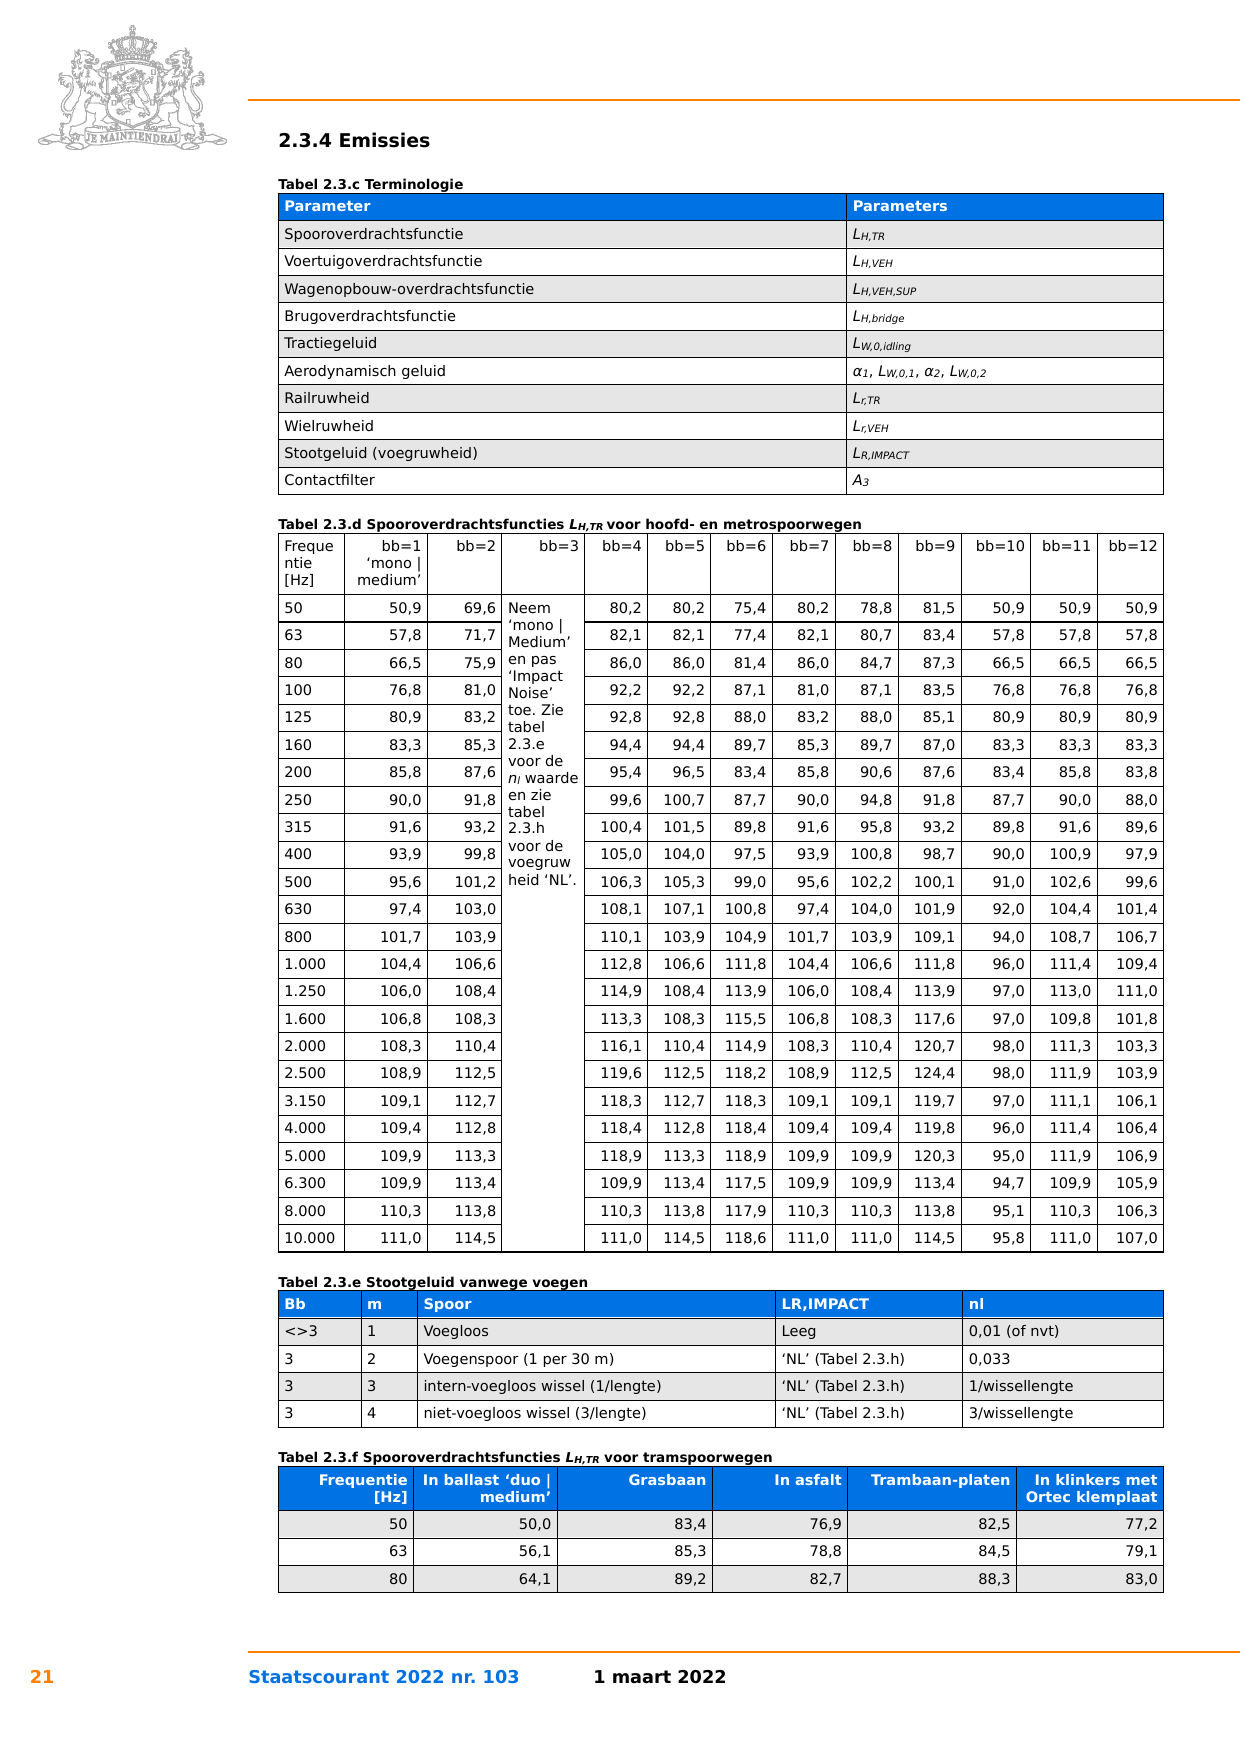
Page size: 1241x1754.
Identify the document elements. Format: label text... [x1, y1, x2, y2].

table_cell 87,3 [899, 650, 961, 676]
table_cell 111,4 [1031, 951, 1097, 977]
table_cell 118,6 [711, 1225, 772, 1251]
table_cell Lr,TR [847, 385, 1163, 412]
table_cell Neem ‘mono |Medium’ en pas ‘Impact Noise’ toe. Zie tabel 2.3.e voor de nl waarde en zie tabel 2.3.h voor de voegruwheid ‘NL’. [502, 595, 584, 1251]
table_cell 83,3 [1031, 732, 1097, 758]
table_cell 103,0 [428, 896, 501, 923]
table_cell Voertuigoverdrachtsfunctie [279, 249, 846, 275]
table_cell bb=6 [711, 534, 772, 594]
table_cell Spoor [418, 1291, 775, 1317]
table_cell 87,6 [428, 759, 501, 786]
table_cell 83,5 [899, 677, 961, 703]
table_cell Leeg [776, 1319, 962, 1345]
table_cell 97,5 [711, 842, 772, 868]
table_cell 2.000 [279, 1033, 344, 1060]
table_cell 106,0 [773, 979, 835, 1005]
table_cell α1, LW,0,1, α2, LW,0,2 [847, 358, 1163, 384]
table_cell 116,1 [585, 1033, 647, 1060]
table_cell 95,0 [962, 1143, 1030, 1169]
table_cell 101,9 [899, 896, 961, 923]
table_cell 107,1 [648, 896, 710, 923]
table_cell 108,9 [345, 1061, 427, 1087]
table_cell 86,0 [585, 650, 647, 676]
table_cell 98,7 [899, 842, 961, 868]
table_cell 95,8 [962, 1225, 1030, 1251]
table_cell 82,1 [773, 623, 835, 649]
table_cell In klinkers met Ortec klemplaat [1017, 1467, 1163, 1510]
table_cell 64,1 [414, 1566, 557, 1592]
table_cell 108,3 [773, 1033, 835, 1060]
table_cell 112,5 [836, 1061, 898, 1087]
table_cell Frequentie [Hz] [279, 534, 344, 594]
table_cell 89,8 [711, 814, 772, 841]
table_cell 81,5 [899, 595, 961, 621]
table_cell intern-voegloos wissel (1/lengte) [418, 1373, 775, 1400]
table_cell 57,8 [962, 623, 1030, 649]
table_cell 79,1 [1017, 1539, 1163, 1565]
table_cell 100,1 [899, 869, 961, 895]
table_header Tabel 2.3.d Spooroverdrachtsfuncties LH,TR voor hoofd- en metrospoorwegen [278, 517, 1163, 533]
table_cell Trambaan-platen [848, 1467, 1016, 1510]
table_cell 63 [279, 1539, 413, 1565]
table_cell 109,9 [345, 1170, 427, 1197]
table_cell 114,5 [899, 1225, 961, 1251]
table_cell bb=4 [585, 534, 647, 594]
table_cell 3 [279, 1346, 361, 1372]
table_cell 98,0 [962, 1061, 1030, 1087]
table_cell 50,9 [1031, 595, 1097, 621]
table_cell 50 [279, 1511, 413, 1537]
table_cell 105,9 [1098, 1170, 1163, 1197]
table_cell 66,5 [1098, 650, 1163, 676]
table_cell 91,6 [1031, 814, 1097, 841]
table_cell 111,0 [1031, 1225, 1097, 1251]
table_cell 50,9 [1098, 595, 1163, 621]
table_cell 85,3 [428, 732, 501, 758]
table_cell 111,0 [585, 1225, 647, 1251]
table_cell 95,6 [773, 869, 835, 895]
table_cell 113,4 [648, 1170, 710, 1197]
table_cell 113,8 [899, 1198, 961, 1224]
table_cell 93,2 [428, 814, 501, 841]
table_cell 101,5 [648, 814, 710, 841]
table_header Tabel 2.3.c Terminologie [278, 177, 1163, 193]
table_cell 95,8 [836, 814, 898, 841]
table_cell 80 [279, 1566, 413, 1592]
table_cell 118,4 [585, 1116, 647, 1142]
table_cell bb=9 [899, 534, 961, 594]
table_cell 101,8 [1098, 1006, 1163, 1032]
table_cell bb=2 [428, 534, 501, 594]
table_cell 100,8 [836, 842, 898, 868]
table_cell 80,7 [836, 623, 898, 649]
table_cell 109,4 [1098, 951, 1163, 977]
table_cell 85,1 [899, 705, 961, 731]
table_cell 101,2 [428, 869, 501, 895]
subtitle 2.3.4 Emissies [278, 130, 1163, 152]
table_cell 112,8 [648, 1116, 710, 1142]
table_cell 112,7 [648, 1088, 710, 1114]
table_cell 250 [279, 787, 344, 813]
table_cell 94,8 [836, 787, 898, 813]
table_cell 92,0 [962, 896, 1030, 923]
table_cell 117,9 [711, 1198, 772, 1224]
table_cell Parameters [847, 194, 1163, 220]
table_cell 85,8 [1031, 759, 1097, 786]
table_cell 88,0 [1098, 787, 1163, 813]
table_cell 78,8 [836, 595, 898, 621]
table_cell 118,3 [711, 1088, 772, 1114]
table_cell 82,5 [848, 1511, 1016, 1537]
table_cell 105,3 [648, 869, 710, 895]
table_cell 106,6 [428, 951, 501, 977]
table_cell bb=12 [1098, 534, 1163, 594]
table_cell 104,4 [345, 951, 427, 977]
table_cell 106,4 [1098, 1116, 1163, 1142]
table_cell 86,0 [648, 650, 710, 676]
table_cell 118,4 [711, 1116, 772, 1142]
table_cell 160 [279, 732, 344, 758]
table_cell 91,0 [962, 869, 1030, 895]
table_cell 97,4 [773, 896, 835, 923]
table_cell 76,9 [713, 1511, 847, 1537]
table_cell 108,4 [428, 979, 501, 1005]
table_cell 111,9 [1031, 1143, 1097, 1169]
table_cell 110,3 [836, 1198, 898, 1224]
table_cell In asfalt [713, 1467, 847, 1510]
table_cell 109,1 [836, 1088, 898, 1114]
table_cell 56,1 [414, 1539, 557, 1565]
table_cell 3 [362, 1373, 417, 1400]
table_cell bb=8 [836, 534, 898, 594]
table_cell 800 [279, 924, 344, 950]
table_cell 106,0 [345, 979, 427, 1005]
table_cell 96,0 [962, 1116, 1030, 1142]
table_cell 94,4 [648, 732, 710, 758]
table_cell niet-voegloos wissel (3/lengte) [418, 1401, 775, 1427]
table_cell Bb [279, 1291, 361, 1317]
table_cell 104,0 [648, 842, 710, 868]
table_cell 87,7 [711, 787, 772, 813]
table_cell 95,4 [585, 759, 647, 786]
table_cell 113,9 [711, 979, 772, 1005]
table_cell A3 [847, 468, 1163, 494]
table_cell 94,0 [962, 924, 1030, 950]
table_cell 117,6 [899, 1006, 961, 1032]
table_cell 108,3 [345, 1033, 427, 1060]
table_cell 111,0 [1098, 979, 1163, 1005]
table_cell In ballast ‘duo | medium’ [414, 1467, 557, 1510]
table_cell 106,8 [773, 1006, 835, 1032]
table_cell 83,3 [1098, 732, 1163, 758]
table_cell 113,8 [428, 1198, 501, 1224]
table_cell 108,7 [1031, 924, 1097, 950]
table_cell 1.250 [279, 979, 344, 1005]
table_cell 111,8 [711, 951, 772, 977]
table_cell 89,8 [962, 814, 1030, 841]
table_cell 93,9 [345, 842, 427, 868]
table_cell 99,8 [428, 842, 501, 868]
table_cell 76,8 [1031, 677, 1097, 703]
table_cell 6.300 [279, 1170, 344, 1197]
table_cell 108,9 [773, 1061, 835, 1087]
table_cell Aerodynamisch geluid [279, 358, 846, 384]
table_cell 75,4 [711, 595, 772, 621]
table_cell 91,8 [899, 787, 961, 813]
table_cell 83,0 [1017, 1566, 1163, 1592]
table_cell 200 [279, 759, 344, 786]
table_cell 80,9 [1098, 705, 1163, 731]
table_cell 63 [279, 623, 344, 649]
table_cell 85,3 [558, 1539, 712, 1565]
table_cell 106,7 [1098, 924, 1163, 950]
table_cell 96,5 [648, 759, 710, 786]
table_cell 110,3 [345, 1198, 427, 1224]
table_cell 107,0 [1098, 1225, 1163, 1251]
table_cell LR,IMPACT [847, 440, 1163, 467]
table_cell 97,4 [345, 896, 427, 923]
table_cell 99,0 [711, 869, 772, 895]
table_cell 112,8 [585, 951, 647, 977]
table_cell 109,1 [773, 1088, 835, 1114]
table_cell 109,8 [1031, 1006, 1097, 1032]
table_cell 108,3 [836, 1006, 898, 1032]
table_cell 106,3 [1098, 1198, 1163, 1224]
table_cell 111,3 [1031, 1033, 1097, 1060]
table_cell 80,9 [345, 705, 427, 731]
table_cell 87,0 [899, 732, 961, 758]
table_cell 83,4 [711, 759, 772, 786]
table_cell 97,0 [962, 1006, 1030, 1032]
table_cell 113,9 [899, 979, 961, 1005]
table_cell 90,0 [1031, 787, 1097, 813]
table_cell 100,9 [1031, 842, 1097, 868]
table_cell 80,2 [585, 595, 647, 621]
table_header Tabel 2.3.f Spooroverdrachtsfuncties LH,TR voor tramspoorwegen [278, 1450, 1163, 1466]
table_cell 108,3 [428, 1006, 501, 1032]
table_cell 71,7 [428, 623, 501, 649]
table_cell 75,9 [428, 650, 501, 676]
table_cell 118,3 [585, 1088, 647, 1114]
table_cell 84,7 [836, 650, 898, 676]
table_cell 57,8 [1031, 623, 1097, 649]
table_cell 81,0 [773, 677, 835, 703]
table_cell Lr,VEH [847, 413, 1163, 439]
table_cell 76,8 [345, 677, 427, 703]
table_cell 106,8 [345, 1006, 427, 1032]
table_cell Stootgeluid (voegruwheid) [279, 440, 846, 467]
table_cell 83,4 [962, 759, 1030, 786]
table_cell 80 [279, 650, 344, 676]
table_cell 106,9 [1098, 1143, 1163, 1169]
table_cell 113,4 [428, 1170, 501, 1197]
table_cell 89,6 [1098, 814, 1163, 841]
table_cell 109,9 [773, 1170, 835, 1197]
table_cell 103,9 [836, 924, 898, 950]
table_cell 111,0 [773, 1225, 835, 1251]
table_cell LH,VEH,SUP [847, 276, 1163, 302]
table_cell 1.600 [279, 1006, 344, 1032]
table_cell 83,2 [428, 705, 501, 731]
table_cell 630 [279, 896, 344, 923]
table_cell Brugoverdrachtsfunctie [279, 303, 846, 329]
table_cell 124,4 [899, 1061, 961, 1087]
table_cell 120,7 [899, 1033, 961, 1060]
table_cell 92,2 [585, 677, 647, 703]
table_cell 50,9 [345, 595, 427, 621]
table_cell 103,3 [1098, 1033, 1163, 1060]
table_cell 2 [362, 1346, 417, 1372]
table_cell 81,4 [711, 650, 772, 676]
table_cell 95,6 [345, 869, 427, 895]
table_cell 88,0 [711, 705, 772, 731]
table_cell 85,3 [773, 732, 835, 758]
table_cell 3 [279, 1373, 361, 1400]
table_cell Contactfilter [279, 468, 846, 494]
table_cell 113,8 [648, 1198, 710, 1224]
table_cell 88,3 [848, 1566, 1016, 1592]
table_cell 82,7 [713, 1566, 847, 1592]
table_cell Spooroverdrachtsfunctie [279, 221, 846, 247]
table_cell 106,3 [585, 869, 647, 895]
table_cell 119,8 [899, 1116, 961, 1142]
table_cell 81,0 [428, 677, 501, 703]
table_cell 112,8 [428, 1116, 501, 1142]
table_cell bb=10 [962, 534, 1030, 594]
table_cell 104,4 [1031, 896, 1097, 923]
table_cell Voegenspoor (1 per 30 m) [418, 1346, 775, 1372]
table_cell 57,8 [1098, 623, 1163, 649]
table_cell 109,1 [899, 924, 961, 950]
table_cell <>3 [279, 1319, 361, 1345]
table_cell 104,0 [836, 896, 898, 923]
table_cell 4.000 [279, 1116, 344, 1142]
table_cell Grasbaan [558, 1467, 712, 1510]
table_cell ‘NL’ (Tabel 2.3.h) [776, 1373, 962, 1400]
table_cell Frequentie [Hz] [279, 1467, 413, 1510]
table_cell 0,01 (of nvt) [963, 1319, 1163, 1345]
table_cell 118,2 [711, 1061, 772, 1087]
table_cell 119,6 [585, 1061, 647, 1087]
table_cell 102,6 [1031, 869, 1097, 895]
table_cell 104,4 [773, 951, 835, 977]
table_cell 108,4 [836, 979, 898, 1005]
table_cell 94,4 [585, 732, 647, 758]
table_cell 1 [362, 1319, 417, 1345]
table_cell Voegloos [418, 1319, 775, 1345]
table_cell 109,1 [345, 1088, 427, 1114]
table_cell 400 [279, 842, 344, 868]
table_cell 111,0 [345, 1225, 427, 1251]
table_cell 103,9 [428, 924, 501, 950]
table_cell 97,9 [1098, 842, 1163, 868]
table_cell 78,8 [713, 1539, 847, 1565]
table_cell 76,8 [1098, 677, 1163, 703]
table_cell 104,9 [711, 924, 772, 950]
table_cell 114,5 [648, 1225, 710, 1251]
table_cell 110,3 [1031, 1198, 1097, 1224]
table_cell 115,5 [711, 1006, 772, 1032]
table_cell 102,2 [836, 869, 898, 895]
table_cell 80,9 [1031, 705, 1097, 731]
table_cell Railruwheid [279, 385, 846, 412]
table_cell 66,5 [962, 650, 1030, 676]
table_cell 108,4 [648, 979, 710, 1005]
table_cell 80,9 [962, 705, 1030, 731]
table_cell 111,0 [836, 1225, 898, 1251]
table_cell 108,3 [648, 1006, 710, 1032]
table_cell 101,7 [773, 924, 835, 950]
table_cell 91,8 [428, 787, 501, 813]
table_cell 83,4 [899, 623, 961, 649]
table_cell 87,1 [836, 677, 898, 703]
table_cell 50,0 [414, 1511, 557, 1537]
table_cell 93,9 [773, 842, 835, 868]
table_cell 80,2 [648, 595, 710, 621]
table_cell 91,6 [345, 814, 427, 841]
table_cell 111,8 [899, 951, 961, 977]
table_cell 90,0 [345, 787, 427, 813]
table_cell 82,1 [648, 623, 710, 649]
table_cell 98,0 [962, 1033, 1030, 1060]
table_cell ‘NL’ (Tabel 2.3.h) [776, 1346, 962, 1372]
table_cell 113,3 [428, 1143, 501, 1169]
table_cell 109,4 [836, 1116, 898, 1142]
table_cell 101,4 [1098, 896, 1163, 923]
table_cell 94,7 [962, 1170, 1030, 1197]
table_cell 97,0 [962, 1088, 1030, 1114]
table_cell Parameter [279, 194, 846, 220]
table_cell 76,8 [962, 677, 1030, 703]
table_cell 108,1 [585, 896, 647, 923]
table_cell 3 [279, 1401, 361, 1427]
table_cell 1/wissellengte [963, 1373, 1163, 1400]
table_cell 85,8 [773, 759, 835, 786]
table_cell 10.000 [279, 1225, 344, 1251]
table_cell 90,0 [962, 842, 1030, 868]
table_cell 114,5 [428, 1225, 501, 1251]
table_cell 97,0 [962, 979, 1030, 1005]
table_cell bb=1 ‘mono | medium’ [345, 534, 427, 594]
table_cell 100,8 [711, 896, 772, 923]
table_cell 93,2 [899, 814, 961, 841]
table_cell 106,6 [836, 951, 898, 977]
table_cell 109,9 [773, 1143, 835, 1169]
table_cell 111,1 [1031, 1088, 1097, 1114]
table_cell LH,VEH [847, 249, 1163, 275]
table_cell 100,4 [585, 814, 647, 841]
table_cell 89,7 [836, 732, 898, 758]
table_cell 5.000 [279, 1143, 344, 1169]
table_cell 89,2 [558, 1566, 712, 1592]
table_cell 95,1 [962, 1198, 1030, 1224]
table_cell 109,9 [836, 1170, 898, 1197]
table_cell Wagenopbouw-overdrachtsfunctie [279, 276, 846, 302]
table_cell 106,6 [648, 951, 710, 977]
table_header Tabel 2.3.e Stootgeluid vanwege voegen [278, 1274, 1163, 1290]
table_cell 106,1 [1098, 1088, 1163, 1114]
table_cell 100,7 [648, 787, 710, 813]
table_cell 92,2 [648, 677, 710, 703]
table_cell 113,4 [899, 1170, 961, 1197]
table_cell 86,0 [773, 650, 835, 676]
table_cell bb=5 [648, 534, 710, 594]
table_cell 103,9 [648, 924, 710, 950]
table_cell LR,IMPACT [776, 1291, 962, 1317]
table_cell 0,033 [963, 1346, 1163, 1372]
table_cell 109,9 [345, 1143, 427, 1169]
table_cell 101,7 [345, 924, 427, 950]
table_cell 83,8 [1098, 759, 1163, 786]
table_cell 66,5 [1031, 650, 1097, 676]
table_cell 125 [279, 705, 344, 731]
table_cell 66,5 [345, 650, 427, 676]
table_cell 80,2 [773, 595, 835, 621]
table_cell 83,4 [558, 1511, 712, 1537]
table_cell 117,5 [711, 1170, 772, 1197]
table_cell 111,4 [1031, 1116, 1097, 1142]
table_cell nl [963, 1291, 1163, 1317]
table_cell 2.500 [279, 1061, 344, 1087]
table_cell 112,5 [428, 1061, 501, 1087]
table_cell 85,8 [345, 759, 427, 786]
table_cell 105,0 [585, 842, 647, 868]
table_cell LH,bridge [847, 303, 1163, 329]
table_cell 315 [279, 814, 344, 841]
table_cell 77,2 [1017, 1511, 1163, 1537]
table_cell 120,3 [899, 1143, 961, 1169]
table_cell 118,9 [585, 1143, 647, 1169]
table_cell 92,8 [648, 705, 710, 731]
table_cell 90,6 [836, 759, 898, 786]
table_cell 57,8 [345, 623, 427, 649]
table_cell 50,9 [962, 595, 1030, 621]
table_cell 109,9 [1031, 1170, 1097, 1197]
table_cell LH,TR [847, 221, 1163, 247]
table_cell 77,4 [711, 623, 772, 649]
table_cell 82,1 [585, 623, 647, 649]
table_cell bb=3 [502, 534, 584, 594]
table_cell 109,9 [585, 1170, 647, 1197]
table_cell 119,7 [899, 1088, 961, 1114]
table_cell Wielruwheid [279, 413, 846, 439]
table_cell 3.150 [279, 1088, 344, 1114]
table_cell 84,5 [848, 1539, 1016, 1565]
table_cell 50 [279, 595, 344, 621]
table_cell 112,5 [648, 1061, 710, 1087]
table_cell 87,6 [899, 759, 961, 786]
table_cell 110,4 [648, 1033, 710, 1060]
picture [38, 25, 227, 150]
table_cell m [362, 1291, 417, 1317]
table_cell 118,9 [711, 1143, 772, 1169]
table_cell 96,0 [962, 951, 1030, 977]
table_cell bb=11 [1031, 534, 1097, 594]
table_cell 109,4 [773, 1116, 835, 1142]
table_cell 90,0 [773, 787, 835, 813]
table_cell 112,7 [428, 1088, 501, 1114]
table_cell 111,9 [1031, 1061, 1097, 1087]
table_cell 83,3 [345, 732, 427, 758]
table_cell 113,3 [648, 1143, 710, 1169]
table_cell 113,3 [585, 1006, 647, 1032]
table_cell 83,2 [773, 705, 835, 731]
table_cell 114,9 [711, 1033, 772, 1060]
table_cell 103,9 [1098, 1061, 1163, 1087]
table_cell 110,3 [585, 1198, 647, 1224]
table_cell 92,8 [585, 705, 647, 731]
table_cell 8.000 [279, 1198, 344, 1224]
table_cell 99,6 [1098, 869, 1163, 895]
table_cell LW,0,idling [847, 331, 1163, 357]
table_cell 3/wissellengte [963, 1401, 1163, 1427]
table_cell 1.000 [279, 951, 344, 977]
table_cell bb=7 [773, 534, 835, 594]
table_cell 89,7 [711, 732, 772, 758]
table_cell 110,4 [428, 1033, 501, 1060]
table_cell 109,4 [345, 1116, 427, 1142]
table_cell 69,6 [428, 595, 501, 621]
table_cell 109,9 [836, 1143, 898, 1169]
table_cell 110,1 [585, 924, 647, 950]
table_cell ‘NL’ (Tabel 2.3.h) [776, 1401, 962, 1427]
table_cell 87,1 [711, 677, 772, 703]
table_cell 100 [279, 677, 344, 703]
table_cell 113,0 [1031, 979, 1097, 1005]
table_cell 110,4 [836, 1033, 898, 1060]
table_cell 114,9 [585, 979, 647, 1005]
table_cell 4 [362, 1401, 417, 1427]
table_cell 500 [279, 869, 344, 895]
table_cell 83,3 [962, 732, 1030, 758]
table_cell 99,6 [585, 787, 647, 813]
table_cell 88,0 [836, 705, 898, 731]
table_cell Tractiegeluid [279, 331, 846, 357]
table_cell 91,6 [773, 814, 835, 841]
table_cell 110,3 [773, 1198, 835, 1224]
table_cell 87,7 [962, 787, 1030, 813]
